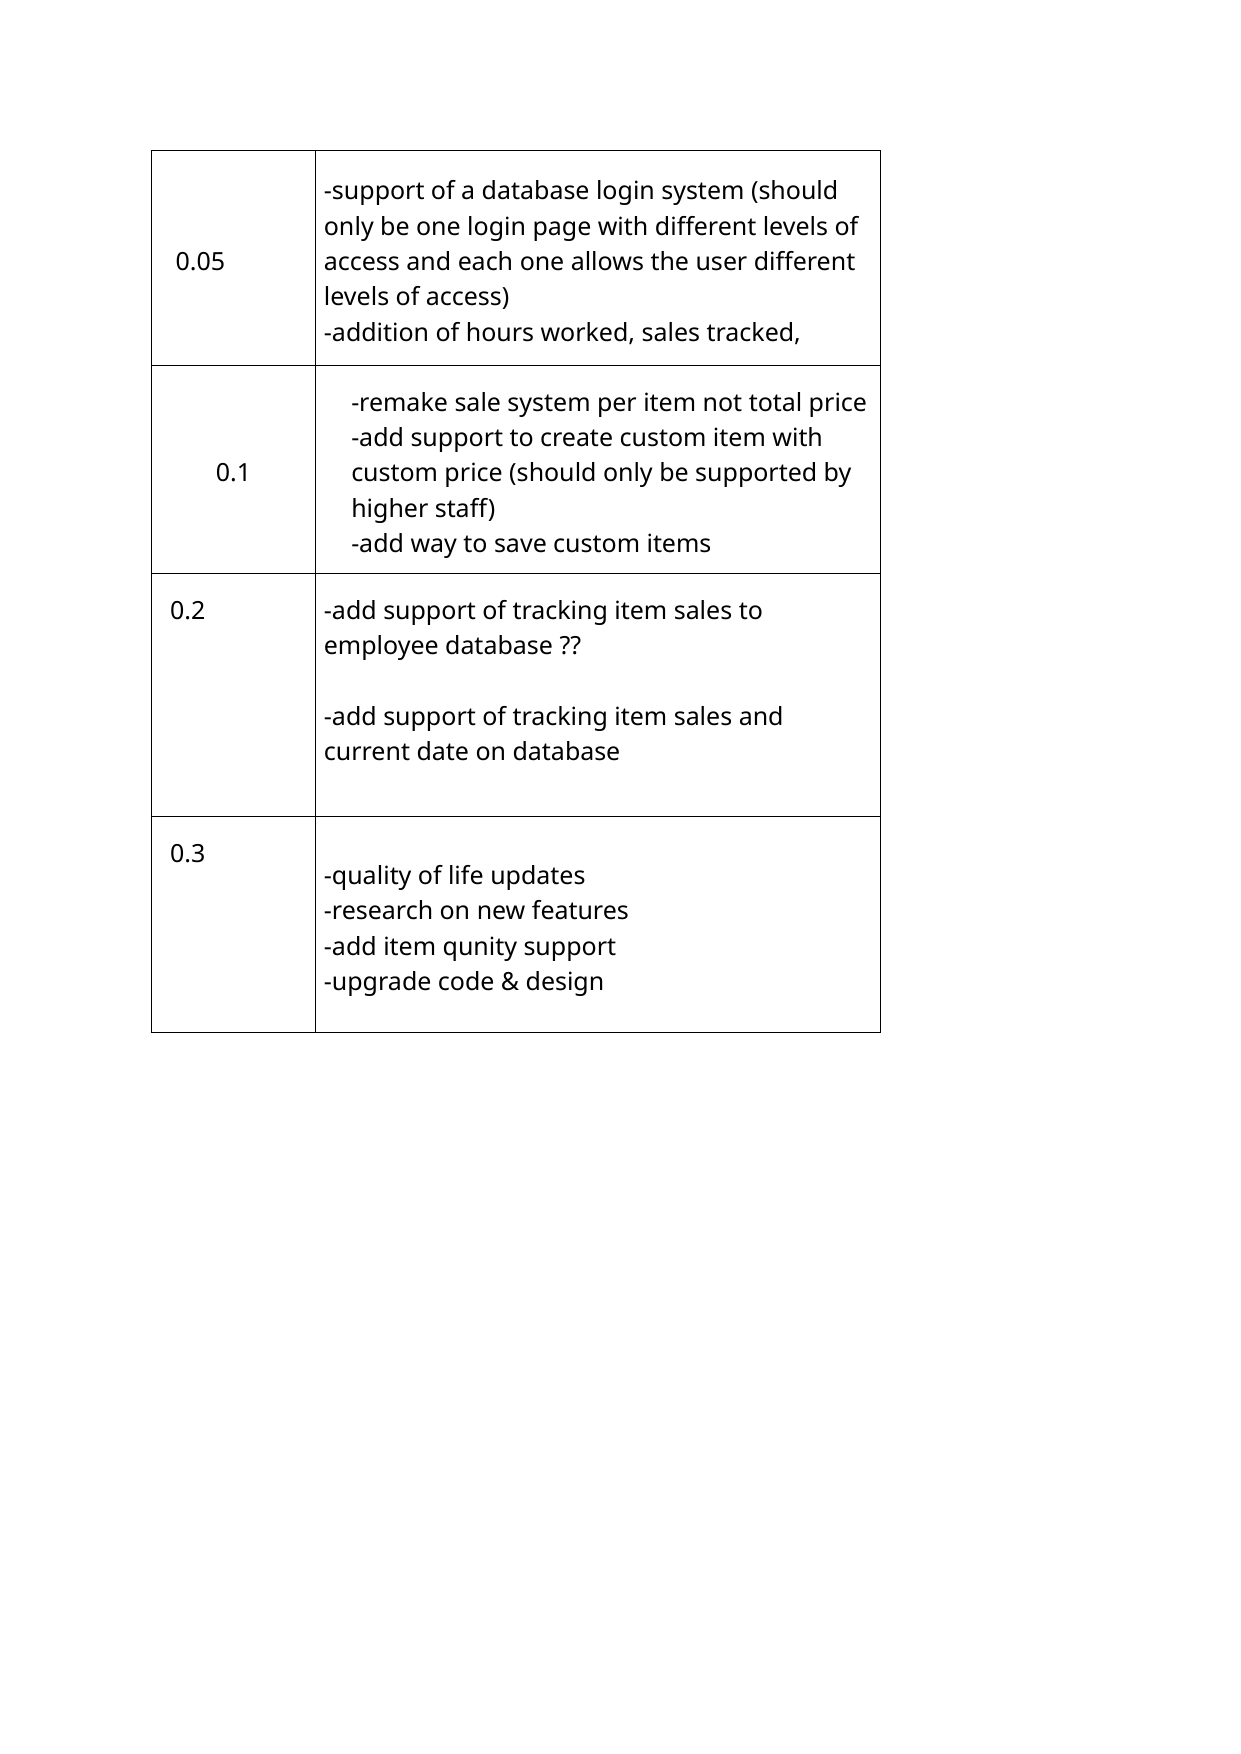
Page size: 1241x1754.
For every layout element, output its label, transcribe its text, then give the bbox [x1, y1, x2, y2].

table_cell 0.2 [152, 574, 315, 816]
table_cell 0.05 [152, 151, 315, 364]
table_cell 0.3 [152, 817, 315, 1032]
table_cell 0.1 [152, 366, 315, 573]
table_cell -quality of life updates -research on new features -add item qunity support -upgrade code & design [316, 817, 880, 1032]
table_cell -support of a database login system (should only be one login page with different levels of access and each one allows the user different levels of access) -addition of hours worked, sales tracked, [316, 151, 880, 364]
table_cell -add support of tracking item sales to employee database ?? -add support of tracking item sales and current date on database [316, 574, 880, 816]
table_cell -remake sale system per item not total price -add support to create custom item with custom price (should only be supported by higher staff) -add way to save custom items [316, 366, 880, 573]
